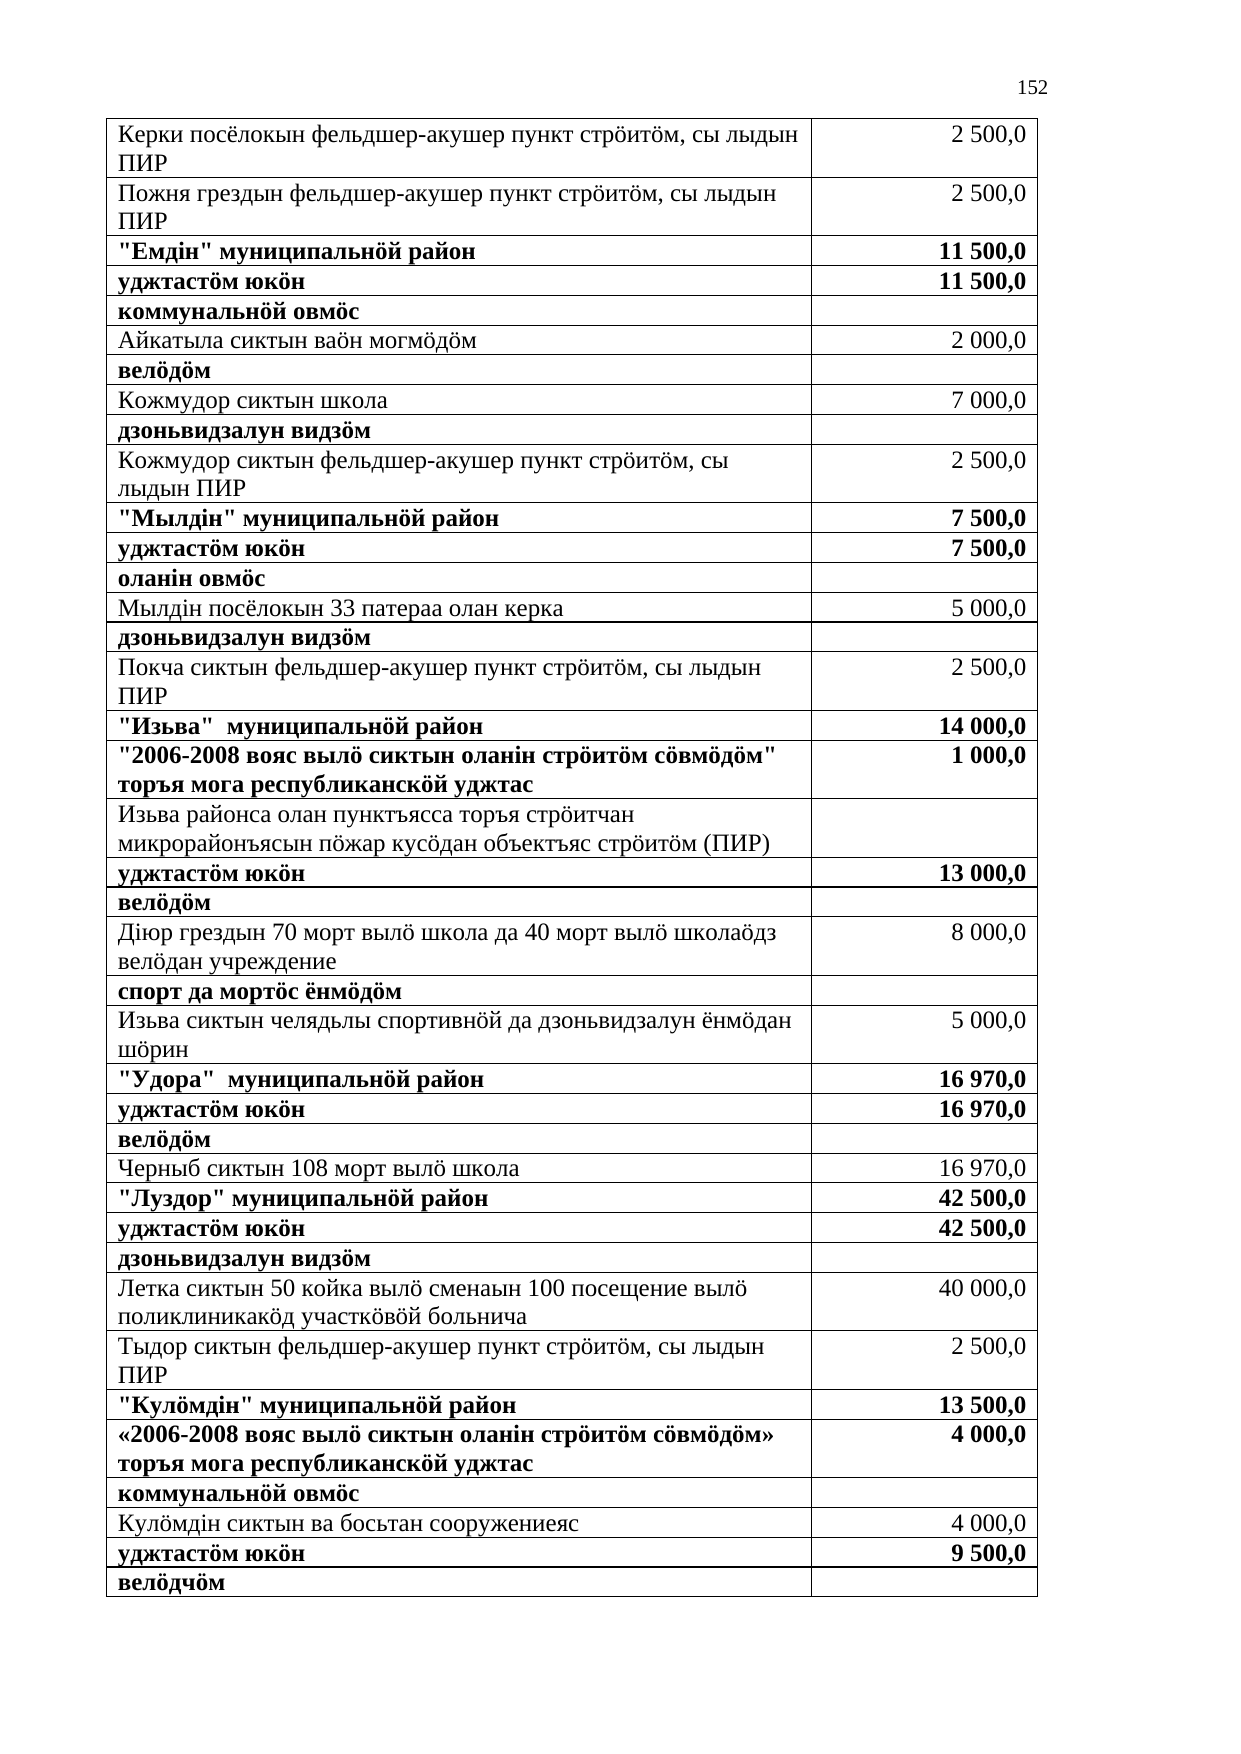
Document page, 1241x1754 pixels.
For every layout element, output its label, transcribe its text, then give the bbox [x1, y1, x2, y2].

table_cell 42 500,0 [812, 1213, 1037, 1242]
table_cell уджтастöм юкöн [107, 1213, 811, 1242]
table_cell уджтастöм юкöн [107, 858, 811, 886]
table_cell 1 000,0 [812, 741, 1037, 798]
table_cell уджтастöм юкöн [107, 1538, 811, 1566]
table_cell 2 500,0 [812, 445, 1037, 502]
table_cell 16 970,0 [812, 1154, 1037, 1182]
table_cell Мылдiн посёлокын 33 патераа олан керка [107, 593, 811, 621]
table_cell велöдöм [107, 888, 811, 916]
table_cell [812, 1124, 1037, 1152]
table_cell [812, 1243, 1037, 1272]
table_cell Пожня грездын фельдшер-акушер пункт стрöитöм, сы лыдын ПИР [107, 178, 811, 235]
table_cell коммунальнöй овмöс [107, 296, 811, 324]
table_cell 8 000,0 [812, 917, 1037, 975]
table_cell велöдöм [107, 1124, 811, 1152]
table_cell "Луздор" муниципальнöй район [107, 1183, 811, 1212]
table_cell «2006-2008 вояс вылö сиктын оланiн стрöитöм сöвмöдöм» торъя мога республиканскöй уджтас [107, 1420, 811, 1477]
table_cell велöдчöм [107, 1568, 811, 1596]
table_cell 13 500,0 [812, 1390, 1037, 1418]
table_cell Черныб сиктын 108 морт вылö школа [107, 1154, 811, 1182]
table_cell дзоньвидзалун видзöм [107, 623, 811, 651]
table_cell [812, 623, 1037, 651]
table_cell Кожмудор сиктын фельдшер-акушер пункт стрöитöм, сы лыдын ПИР [107, 445, 811, 502]
table_cell уджтастöм юкöн [107, 266, 811, 295]
table_cell 7 500,0 [812, 503, 1037, 532]
table_cell Кожмудор сиктын школа [107, 385, 811, 414]
table_cell [812, 415, 1037, 444]
table_cell Изьва районса олан пунктъясса торъя стрöитчан микрорайонъясын пöжар кусöдан объектъяс стрöитöм (ПИР) [107, 799, 811, 857]
table_cell [812, 563, 1037, 592]
table_cell уджтастöм юкöн [107, 1094, 811, 1123]
table_cell [812, 976, 1037, 1004]
table_cell спорт да мортöс ёнмöдöм [107, 976, 811, 1004]
table_cell "Мылдiн" муниципальнöй район [107, 503, 811, 532]
table_cell 14 000,0 [812, 711, 1037, 739]
table_cell уджтастöм юкöн [107, 533, 811, 562]
table_cell 2 500,0 [812, 652, 1037, 710]
table_cell дзоньвидзалун видзöм [107, 1243, 811, 1272]
table_cell 2 500,0 [812, 178, 1037, 235]
table_cell коммунальнöй овмöс [107, 1478, 811, 1507]
table_cell 16 970,0 [812, 1064, 1037, 1093]
table_cell оланiн овмöс [107, 563, 811, 592]
table_cell 11 500,0 [812, 266, 1037, 295]
table_cell дзоньвидзалун видзöм [107, 415, 811, 444]
table_cell Айкатыла сиктын ваöн могмöдöм [107, 326, 811, 354]
table_cell "Удора" муниципальнöй район [107, 1064, 811, 1093]
table_cell [812, 799, 1037, 857]
table_cell Тыдор сиктын фельдшер-акушер пункт стрöитöм, сы лыдын ПИР [107, 1331, 811, 1389]
table_cell Кулöмдiн сиктын ва босьтан сооружениеяс [107, 1508, 811, 1537]
table_cell 13 000,0 [812, 858, 1037, 886]
table_cell [812, 888, 1037, 916]
table_cell 11 500,0 [812, 236, 1037, 265]
table_cell 5 000,0 [812, 1006, 1037, 1063]
table_cell 2 500,0 [812, 119, 1037, 177]
table_cell 4 000,0 [812, 1420, 1037, 1477]
table_cell [812, 1568, 1037, 1596]
table_cell Дiюр грездын 70 морт вылö школа да 40 морт вылö школаöдз велöдан учреждение [107, 917, 811, 975]
table_cell 2 000,0 [812, 326, 1037, 354]
table_cell [812, 355, 1037, 384]
table_cell "Кулöмдiн" муниципальнöй район [107, 1390, 811, 1418]
table_cell Покча сиктын фельдшер-акушер пункт стрöитöм, сы лыдын ПИР [107, 652, 811, 710]
table_cell "Емдiн" муниципальнöй район [107, 236, 811, 265]
table_cell 42 500,0 [812, 1183, 1037, 1212]
table_cell [812, 1478, 1037, 1507]
table_cell 7 500,0 [812, 533, 1037, 562]
table_cell 2 500,0 [812, 1331, 1037, 1389]
table_cell 40 000,0 [812, 1273, 1037, 1330]
table_cell Керки посёлокын фельдшер-акушер пункт стрöитöм, сы лыдын ПИР [107, 119, 811, 177]
table_cell 5 000,0 [812, 593, 1037, 621]
table_cell велöдöм [107, 355, 811, 384]
table_cell [812, 296, 1037, 324]
table_cell 7 000,0 [812, 385, 1037, 414]
table_cell 16 970,0 [812, 1094, 1037, 1123]
table_cell Изьва сиктын челядьлы спортивнöй да дзоньвидзалун ёнмöдан шöрин [107, 1006, 811, 1063]
table_cell "2006-2008 вояс вылö сиктын оланін стрöитöм сöвмöдöм" торъя мога республиканскöй уджтас [107, 741, 811, 798]
table_cell "Изьва" муниципальнöй район [107, 711, 811, 739]
table_cell Летка сиктын 50 койка вылö сменаын 100 посещение вылö поликлиникакöд участкöвöй больнича [107, 1273, 811, 1330]
table_cell 4 000,0 [812, 1508, 1037, 1537]
table_cell 9 500,0 [812, 1538, 1037, 1566]
